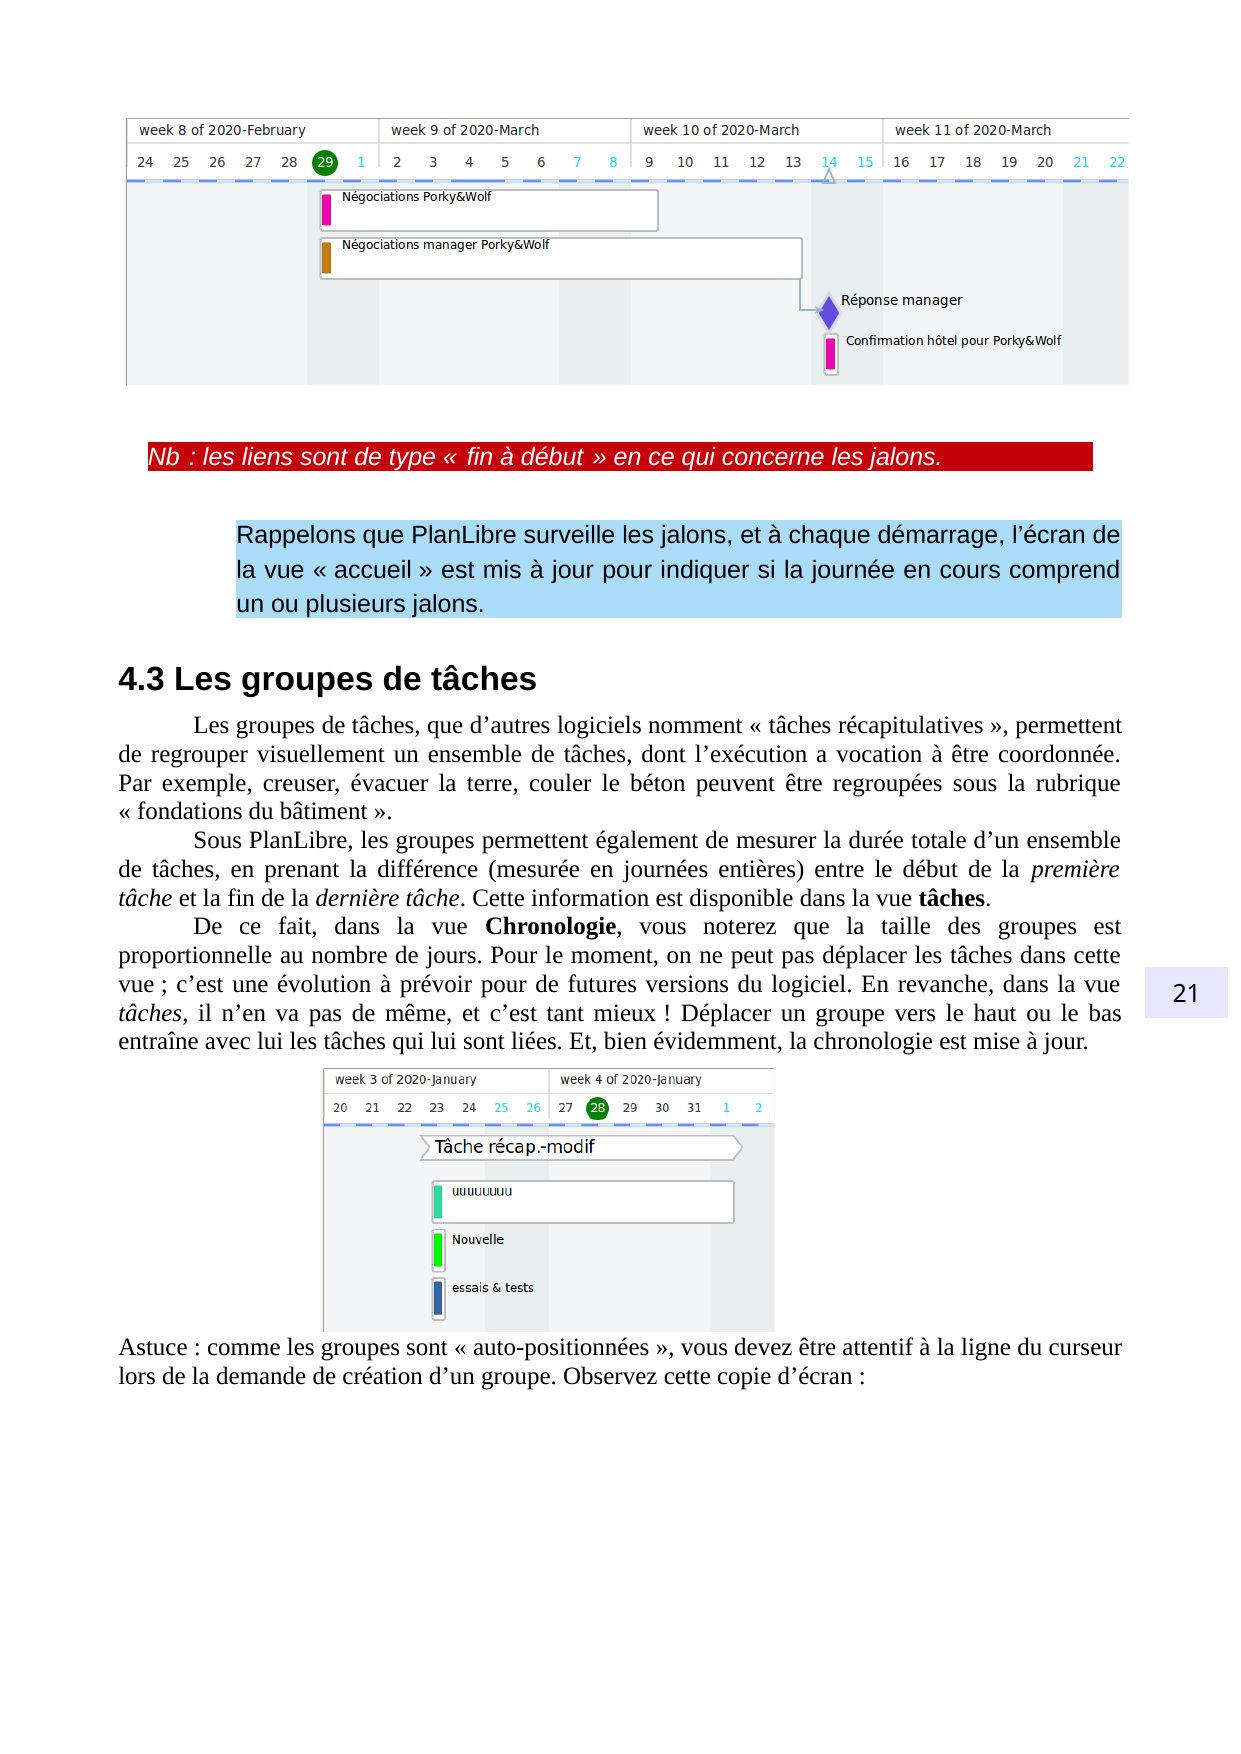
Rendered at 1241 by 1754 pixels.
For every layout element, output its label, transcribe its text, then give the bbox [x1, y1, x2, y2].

text Nb : les liens sont de type « fin à début » en ce qui concerne les jalons. [148, 442, 1093, 471]
subtitle 4.3 Les groupes de tâches [118, 659, 1122, 698]
text Astuce : comme les groupes sont « auto-positionnées », vous devez être attentif à la ligne du curseur lors de la demande de création d’un groupe. Observez cette copie d’écran : [118, 1055, 1122, 1389]
text Sous PlanLibre, les groupes permettent également de mesurer la durée totale d’un ensemble de tâches, en prenant la différence (mesurée en journées entières) entre le début de la première tâche et la fin de la dernière tâche. Cette information est disponible dans la vue tâches. [118, 825, 1122, 911]
text De ce fait, dans la vue Chronologie, vous noterez que la taille des groupes est proportionnelle au nombre de jours. Pour le moment, on ne peut pas déplacer les tâches dans cette vue ; c’est une évolution à prévoir pour de futures versions du logiciel. En revanche, dans la vue tâches, il n’en va pas de même, et c’est tant mieux ! Déplacer un groupe vers le haut ou le bas entraîne avec lui les tâches qui lui sont liées. Et, bien évidemment, la chronologie est mise à jour. [118, 911, 1122, 1055]
picture [124, 118, 1129, 385]
picture [320, 1068, 775, 1332]
text Les groupes de tâches, que d’autres logiciels nomment « tâches récapitulatives », permettent de regrouper visuellement un ensemble de tâches, dont l’exécution a vocation à être coordonnée. Par exemple, creuser, évacuer la terre, couler le béton peuvent être regroupées sous la rubrique « fondations du bâtiment ». [118, 710, 1122, 825]
text Rappelons que PlanLibre surveille les jalons, et à chaque démarrage, l’écran de la vue « accueil » est mis à jour pour indiquer si la journée en cours comprend un ou plusieurs jalons. [236, 520, 1122, 618]
